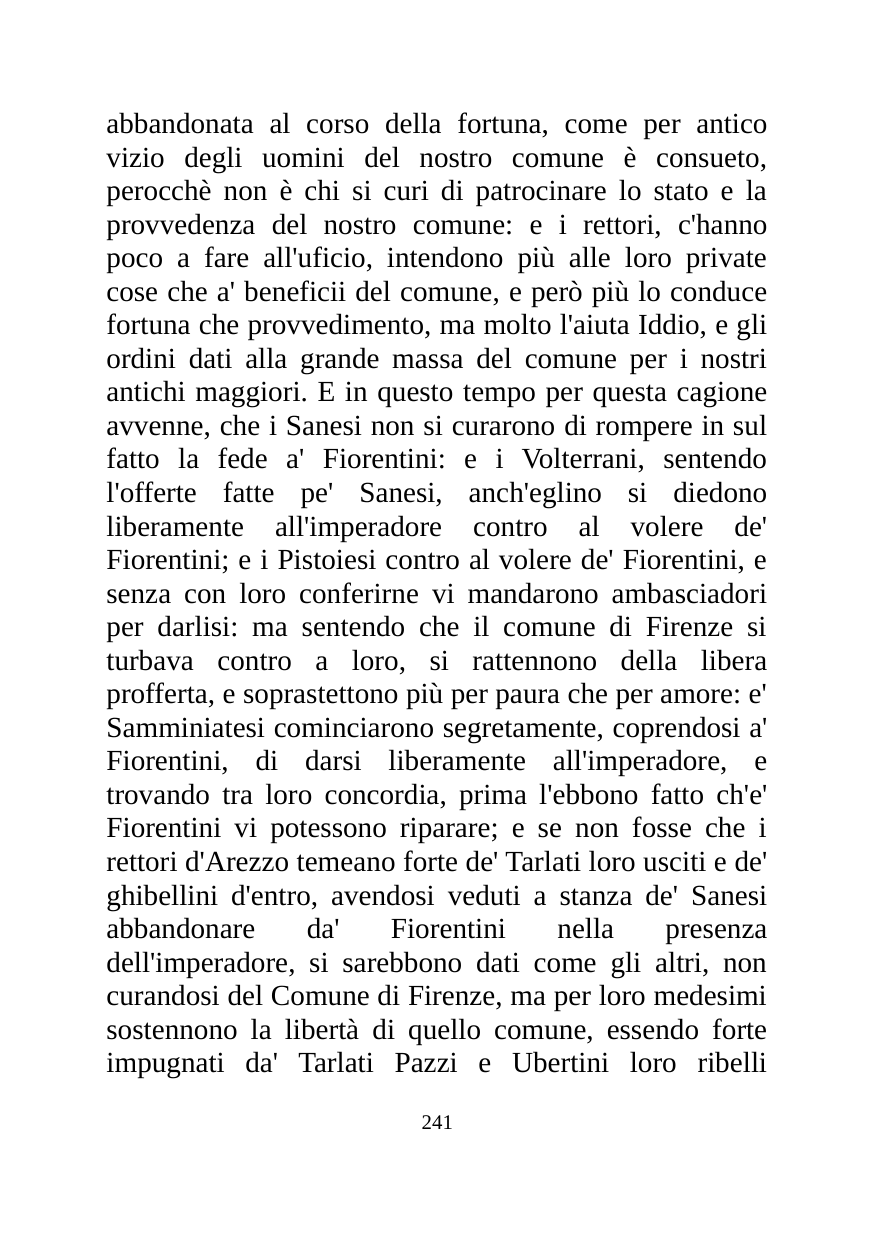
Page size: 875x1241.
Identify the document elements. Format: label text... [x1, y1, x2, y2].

text abbandonata al corso della fortuna, come per antico vizio degli uomini del nostro comune è consueto, perocchè non è chi si curi di patrocinare lo stato e la provvedenza del nostro comune: e i rettori, c'hanno poco a fare all'uficio, intendono più alle loro private cose che a' beneficii del comune, e però più lo conduce fortuna che provvedimento, ma molto l'aiuta Iddio, e gli ordini dati alla grande massa del comune per i nostri antichi maggiori. E in questo tempo per questa cagione avvenne, che i Sanesi non si curarono di rompere in sul fatto la fede a' Fiorentini: e i Volterrani, sentendo l'offerte fatte pe' Sanesi, anch'eglino si diedono liberamente all'imperadore contro al volere de' Fiorentini; e i Pistoiesi contro al volere de' Fiorentini, e senza con loro conferirne vi mandarono ambasciadori per darlisi: ma sentendo che il comune di Firenze si turbava contro a loro, si rattennono della libera profferta, e soprastettono più per paura che per amore: e' Samminiatesi cominciarono segretamente, coprendosi a' Fiorentini, di darsi liberamente all'imperadore, e trovando tra loro concordia, prima l'ebbono fatto ch'e' Fiorentini vi potessono riparare; e se non fosse che i rettori d'Arezzo temeano forte de' Tarlati loro usciti e de' ghibellini d'entro, avendosi veduti a stanza de' Sanesi abbandonare da' Fiorentini nella presenza dell'imperadore, si sarebbono dati come gli altri, non curandosi del Comune di Firenze, ma per loro medesimi sostennono la libertà di quello comune, essendo forte impugnati da' Tarlati Pazzi e Ubertini loro ribelli [106, 106, 768, 1079]
